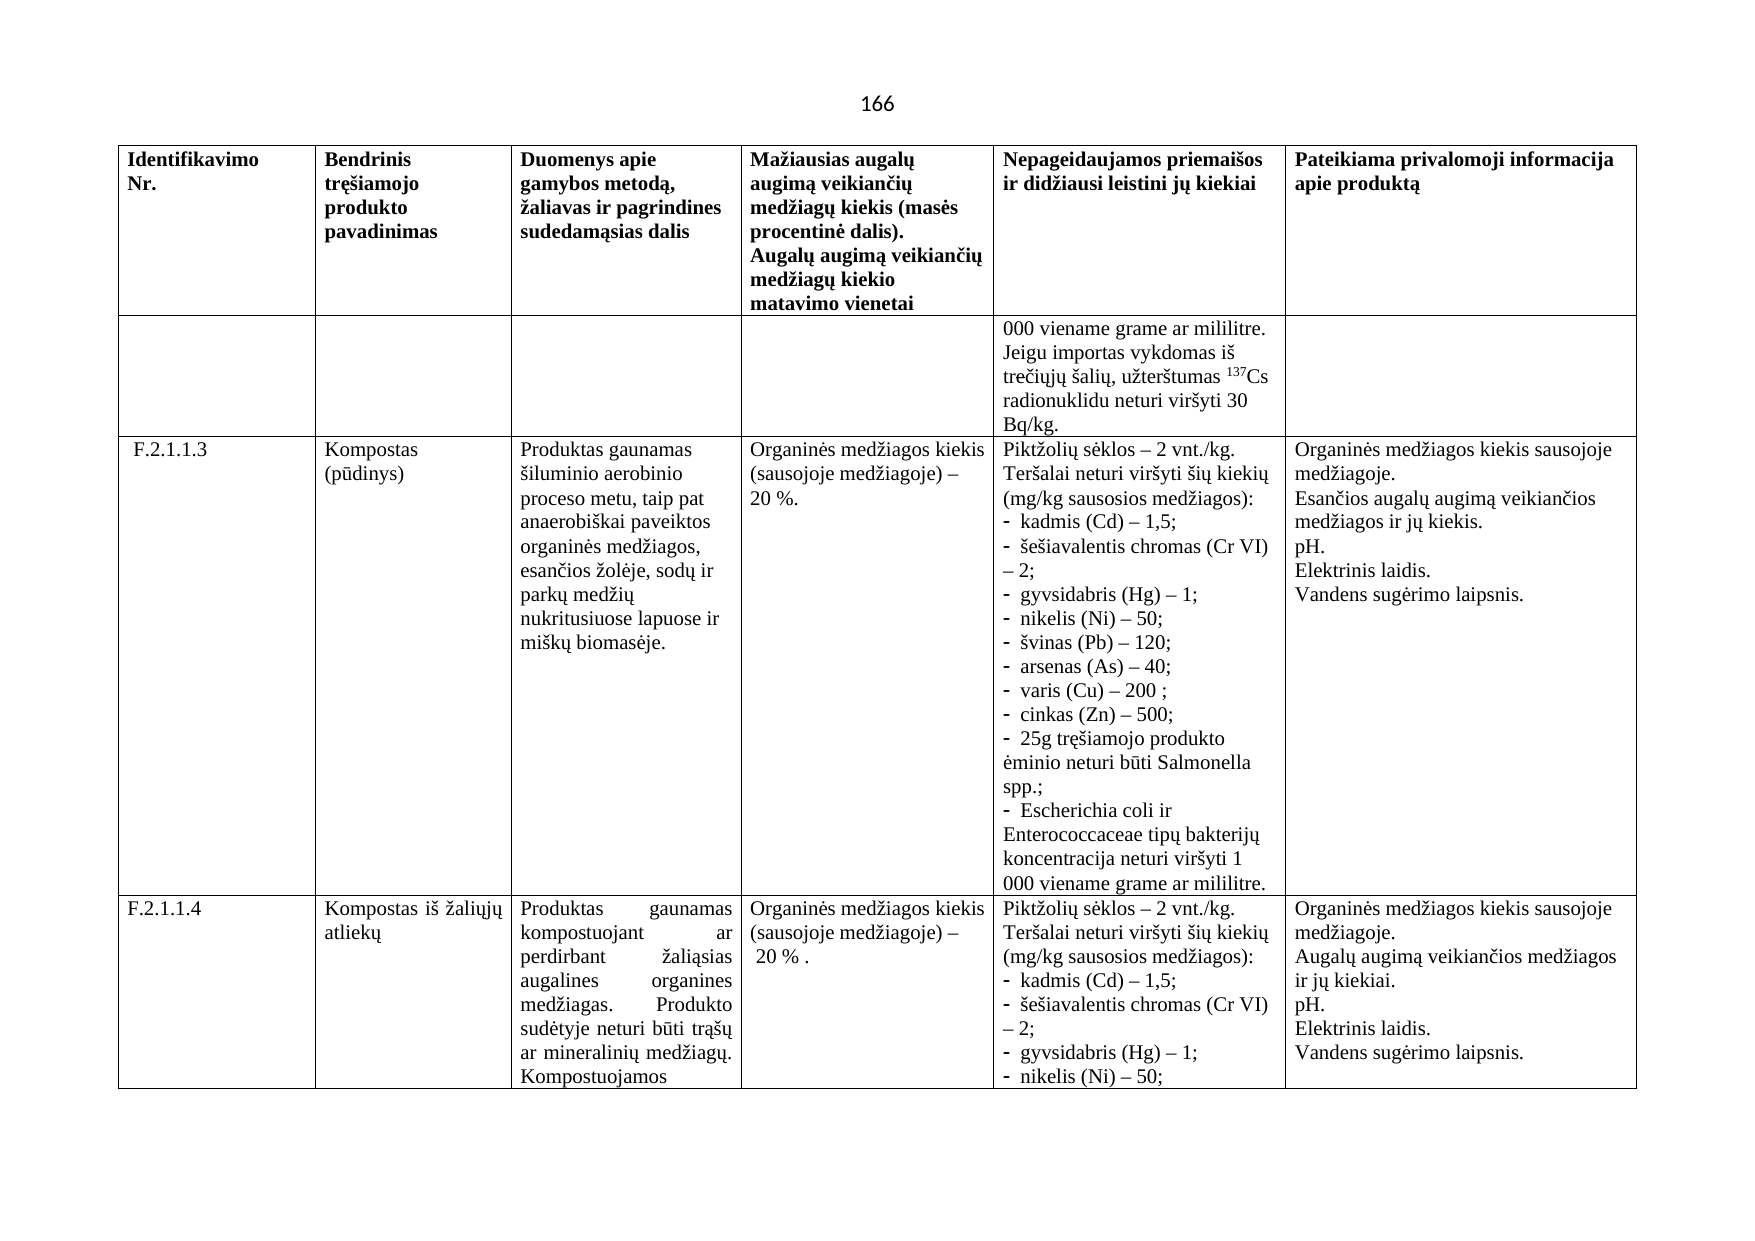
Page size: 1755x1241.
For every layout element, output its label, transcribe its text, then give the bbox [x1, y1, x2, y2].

table_header Identifikavimo Nr. [119, 146, 315, 315]
table_header Mažiausias augalų augimą veikiančių medžiagų kiekis (masės procentinė dalis). Augalų augimą veikiančių medžiagų kiekio matavimo vienetai [742, 146, 993, 315]
table_cell Organinės medžiagos kiekis sausojoje medžiagoje. Esančios augalų augimą veikiančios medžiagos ir jų kiekis. pH. Elektrinis laidis. Vandens sugėrimo laipsnis. [1286, 437, 1636, 894]
table_cell [1286, 316, 1636, 436]
table_cell Produktas gaunamas kompostuojant ar perdirbant žaliąsias augalines organines medžiagas. Produkto sudėtyje neturi būti trąšų ar mineralinių medžiagų. Kompostuojamos [512, 896, 741, 1088]
table_header Nepageidaujamos priemaišos ir didžiausi leistini jų kiekiai [994, 146, 1285, 315]
table_cell [119, 316, 315, 436]
table_cell 000 viename grame ar mililitre. Jeigu importas vykdomas iš trečiųjų šalių, užterštumas 137Cs radionuklidu neturi viršyti 30 Bq/kg. [994, 316, 1285, 436]
table_cell Organinės medžiagos kiekis (sausojoje medžiagoje) – 20 % . [742, 896, 993, 1088]
table_cell F.2.1.1.3 [119, 437, 315, 894]
table_cell Organinės medžiagos kiekis sausojoje medžiagoje. Augalų augimą veikiančios medžiagos ir jų kiekiai. pH. Elektrinis laidis. Vandens sugėrimo laipsnis. [1286, 896, 1636, 1088]
table_cell Organinės medžiagos kiekis (sausojoje medžiagoje) – 20 %. [742, 437, 993, 894]
table_cell [316, 316, 511, 436]
table_cell Piktžolių sėklos – 2 vnt./kg. Teršalai neturi viršyti šių kiekių (mg/kg sausosios medžiagos): kadmis (Cd) – 1,5; šešiavalentis chromas (Cr VI) – 2; gyvsidabris (Hg) – 1; nikelis (Ni) – 50; švinas (Pb) – 120; arsenas (As) – 40; varis (Cu) – 200 ; cinkas (Zn) – 500; 25g tręšiamojo produkto ėminio neturi būti Salmonella spp.; Escherichia coli ir Enterococcaceae tipų bakterijų koncentracija neturi viršyti 1 000 viename grame ar mililitre. [994, 437, 1285, 894]
table_header Bendrinis tręšiamojo produkto pavadinimas [316, 146, 511, 315]
table_cell Piktžolių sėklos – 2 vnt./kg. Teršalai neturi viršyti šių kiekių (mg/kg sausosios medžiagos): kadmis (Cd) – 1,5; šešiavalentis chromas (Cr VI) – 2; gyvsidabris (Hg) – 1; nikelis (Ni) – 50; [994, 896, 1285, 1088]
table_cell Kompostas (pūdinys) [316, 437, 511, 894]
table_cell Kompostas iš žaliųjų atliekų [316, 896, 511, 1088]
table_header Duomenys apie gamybos metodą, žaliavas ir pagrindines sudedamąsias dalis [512, 146, 741, 315]
table_cell F.2.1.1.4 [119, 896, 315, 1088]
table_header Pateikiama privalomoji informacija apie produktą [1286, 146, 1636, 315]
table_cell [512, 316, 741, 436]
table_cell [742, 316, 993, 436]
table_cell Produktas gaunamas šiluminio aerobinio proceso metu, taip pat anaerobiškai paveiktos organinės medžiagos, esančios žolėje, sodų ir parkų medžių nukritusiuose lapuose ir miškų biomasėje. [512, 437, 741, 894]
